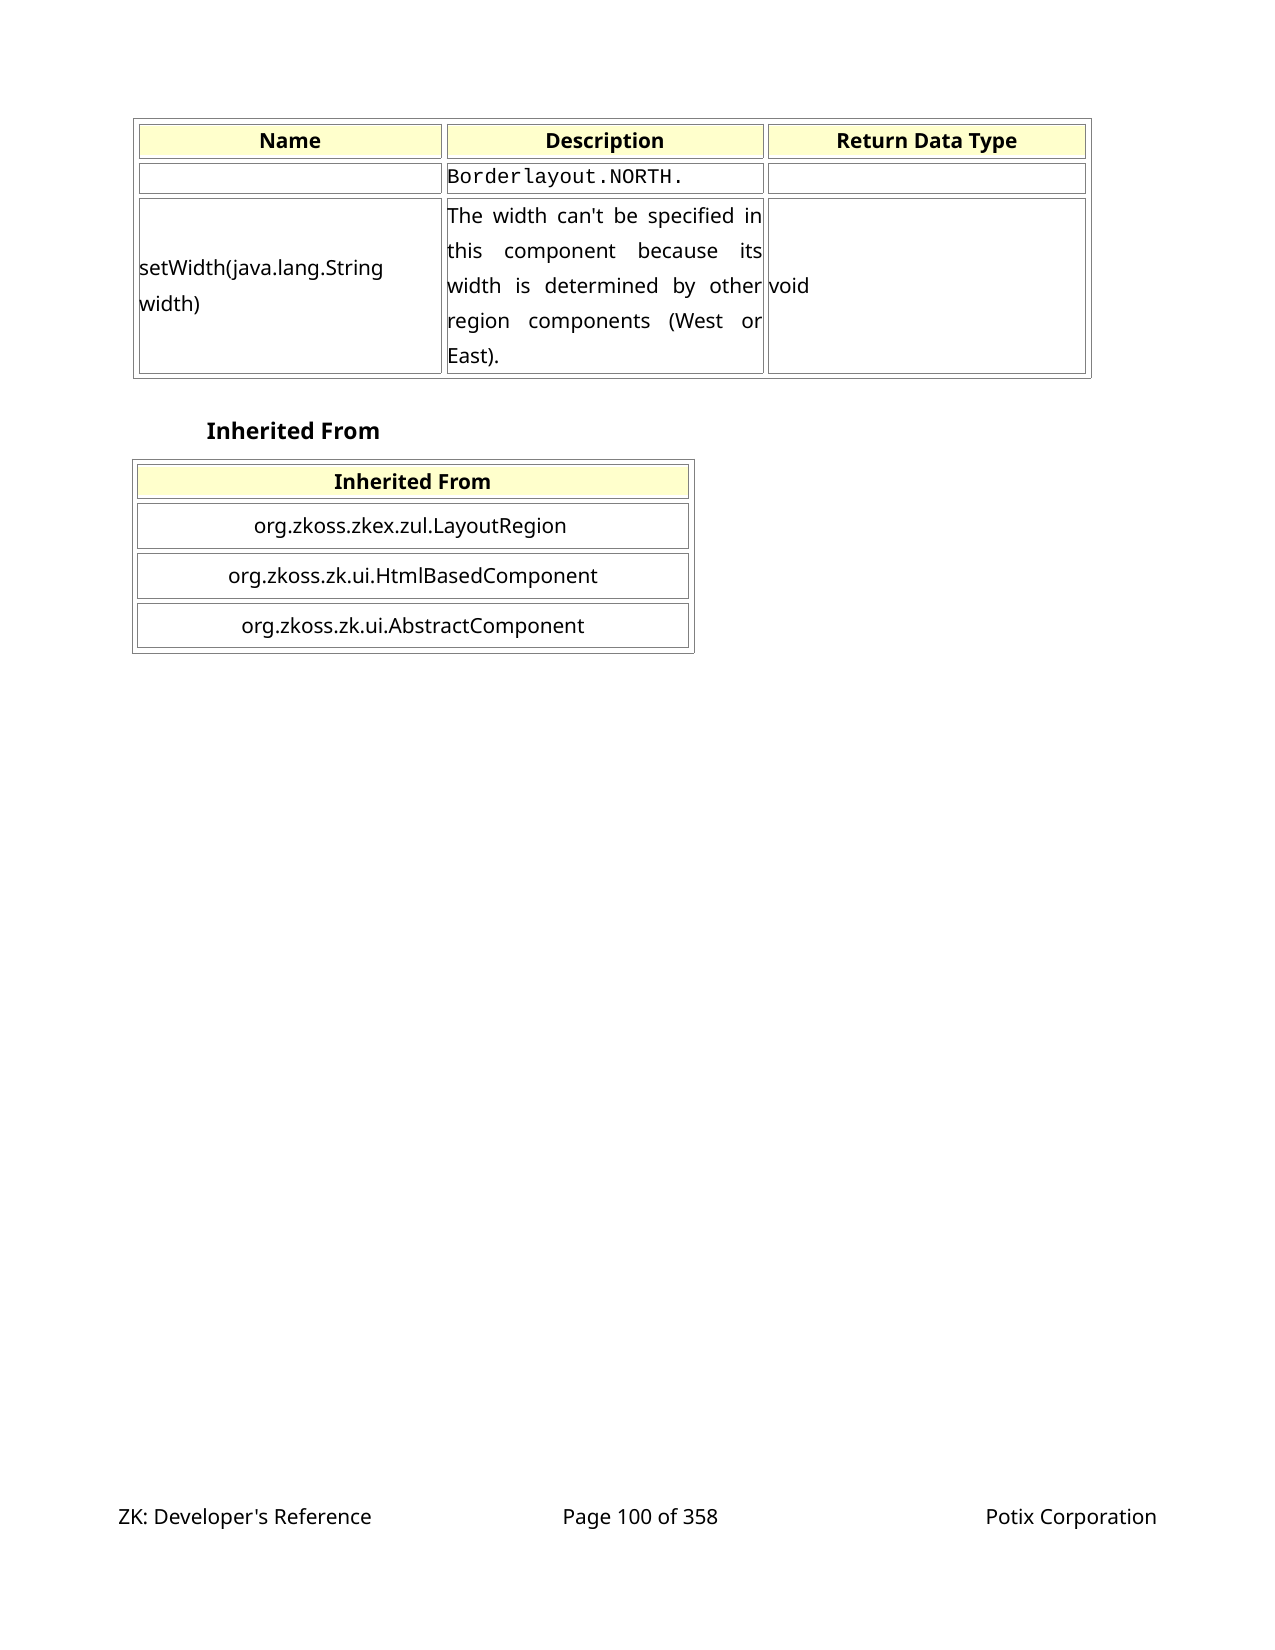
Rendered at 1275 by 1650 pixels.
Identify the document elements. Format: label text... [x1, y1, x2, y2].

table_cell [766, 158, 1088, 192]
table_header Name [136, 119, 444, 158]
table_cell void [766, 193, 1088, 373]
table_cell org.zkoss.zk.ui.HtmlBasedComponent [134, 548, 691, 597]
table_header Inherited From [134, 460, 691, 498]
table_header Return Data Type [766, 119, 1088, 158]
subtitle Inherited From [207, 415, 1157, 446]
table_cell [136, 158, 444, 192]
table_cell The width can't be specified in this component because its width is determined by other region components (West or East). [444, 193, 766, 373]
table_cell Borderlayout.NORTH. [444, 158, 766, 192]
table_cell org.zkoss.zk.ui.AbstractComponent [134, 598, 691, 647]
table_cell org.zkoss.zkex.zul.LayoutRegion [134, 498, 691, 548]
table_header Description [444, 119, 766, 158]
table_cell setWidth(java.lang.String width) [136, 193, 444, 373]
